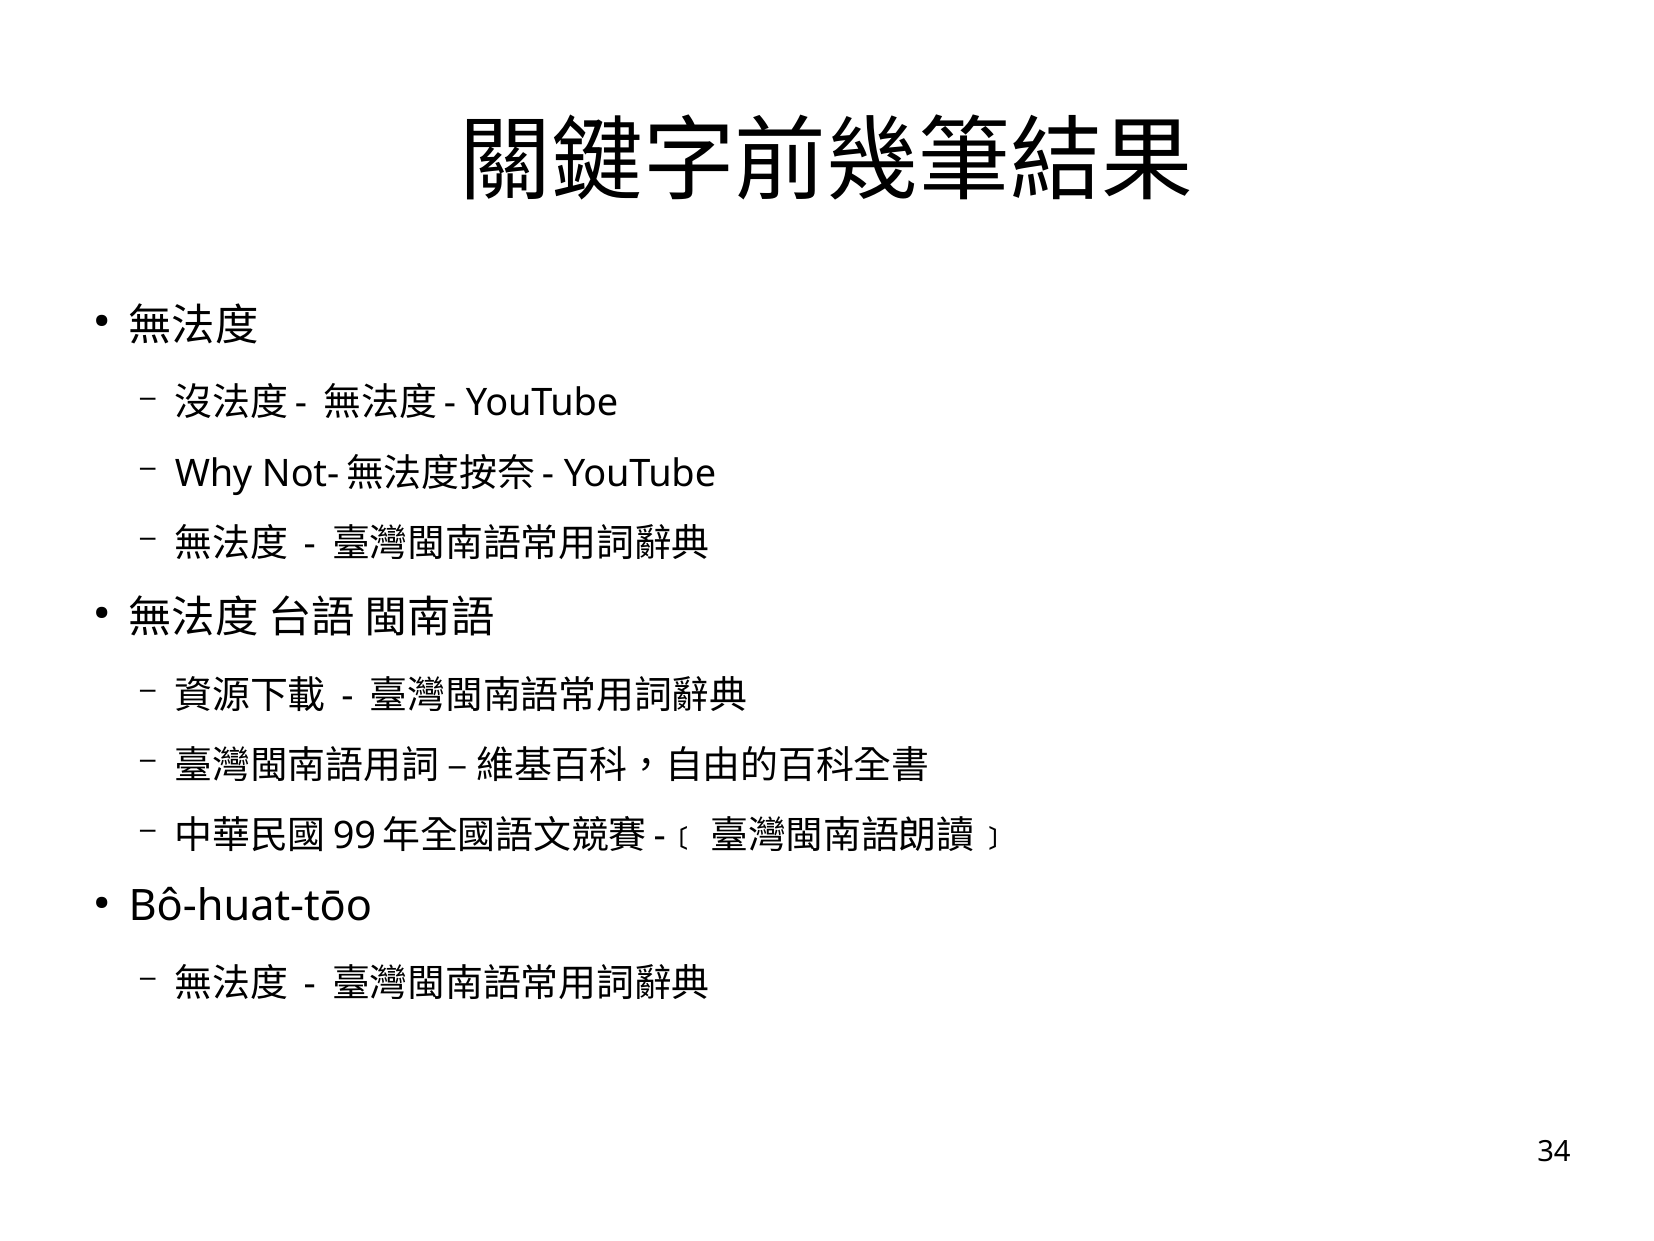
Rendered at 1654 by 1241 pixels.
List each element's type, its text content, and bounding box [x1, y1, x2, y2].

list 無法度 沒法度- 無法度- YouTube Why Not-無法度按奈- YouTube 無法度 - 臺灣閩南語常用詞辭典 無法度 台語 閩南語 資源下載 - 臺灣閩南語常用詞辭典 臺灣閩南語用詞 – 維基百科，自由的百科全書 中華民國99年全國語文競賽-﹝臺灣閩南語朗讀﹞ Bô-huat-tōo 無法度 - 臺灣閩南語常用詞辭典 [82, 290, 1538, 1010]
title 關鍵字前幾筆結果 [82, 49, 1571, 257]
